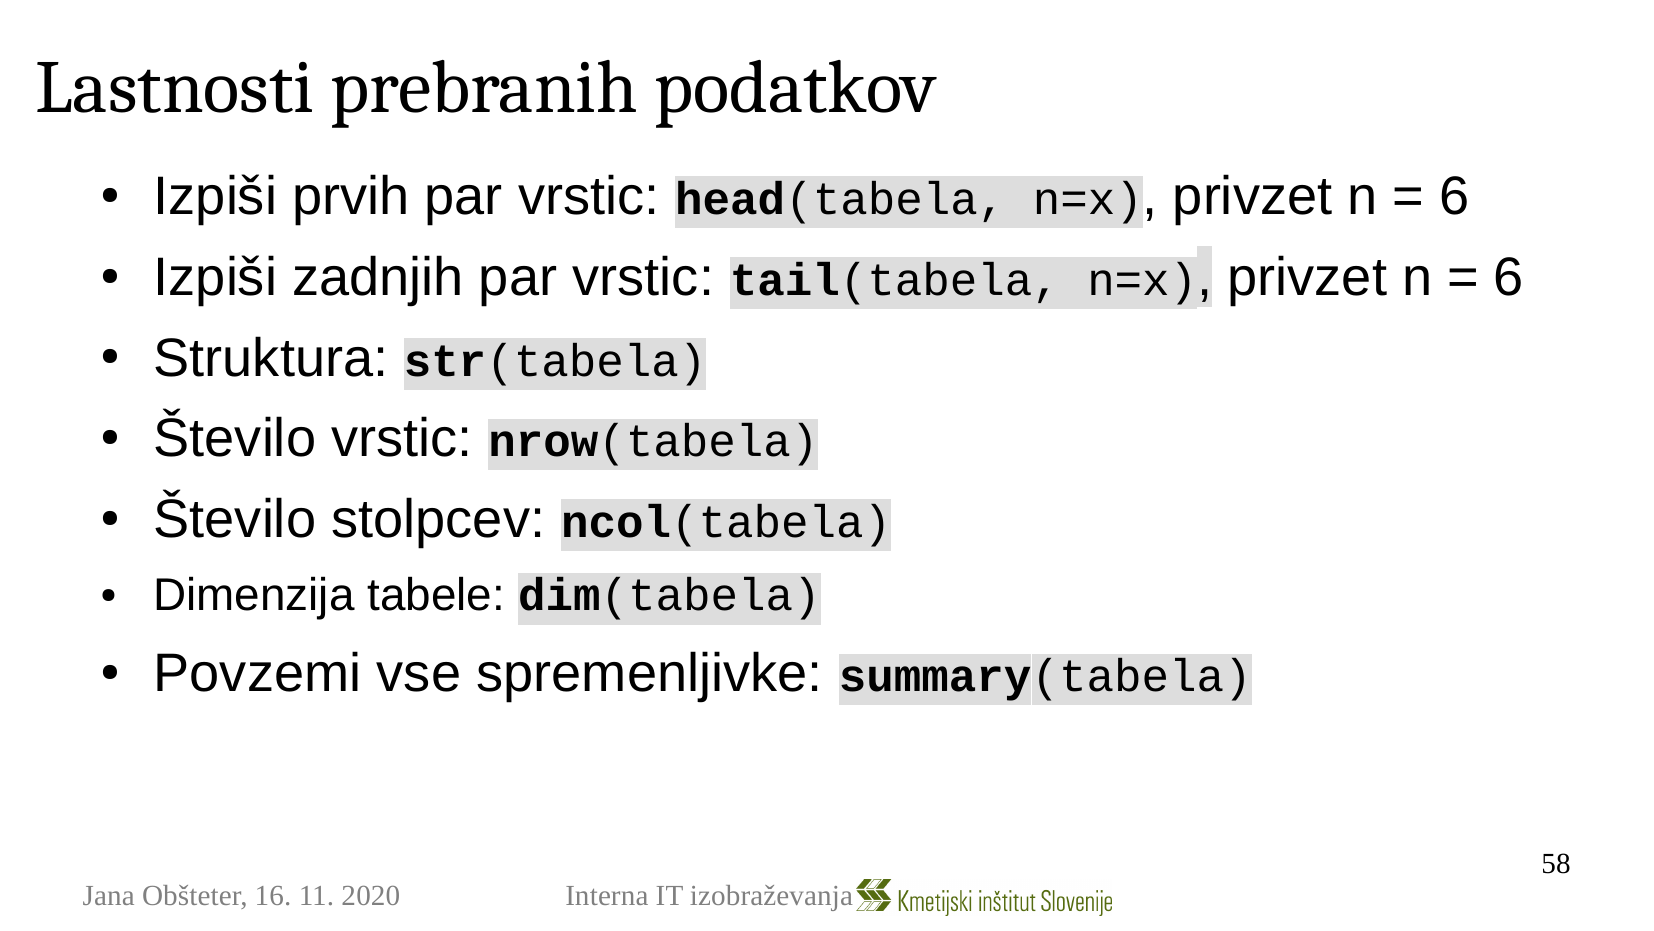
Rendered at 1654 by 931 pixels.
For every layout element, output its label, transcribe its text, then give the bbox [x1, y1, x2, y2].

title Lastnosti prebranih podatkov [35, 21, 1524, 154]
picture [856, 879, 1112, 916]
list Izpiši prvih par vrstic: head(tabela, n=x), privzet n = 6 Izpiši zadnjih par vrstic: tail(tabela, n=x), privzet n = 6 Struktura: str(tabela) Število vrstic: nrow(tabela) Število stolpcev: ncol(tabela) Dimenzija tabele: dim(tabela) Povzemi vse spremenljivke: summary(tabela) [82, 165, 1642, 827]
